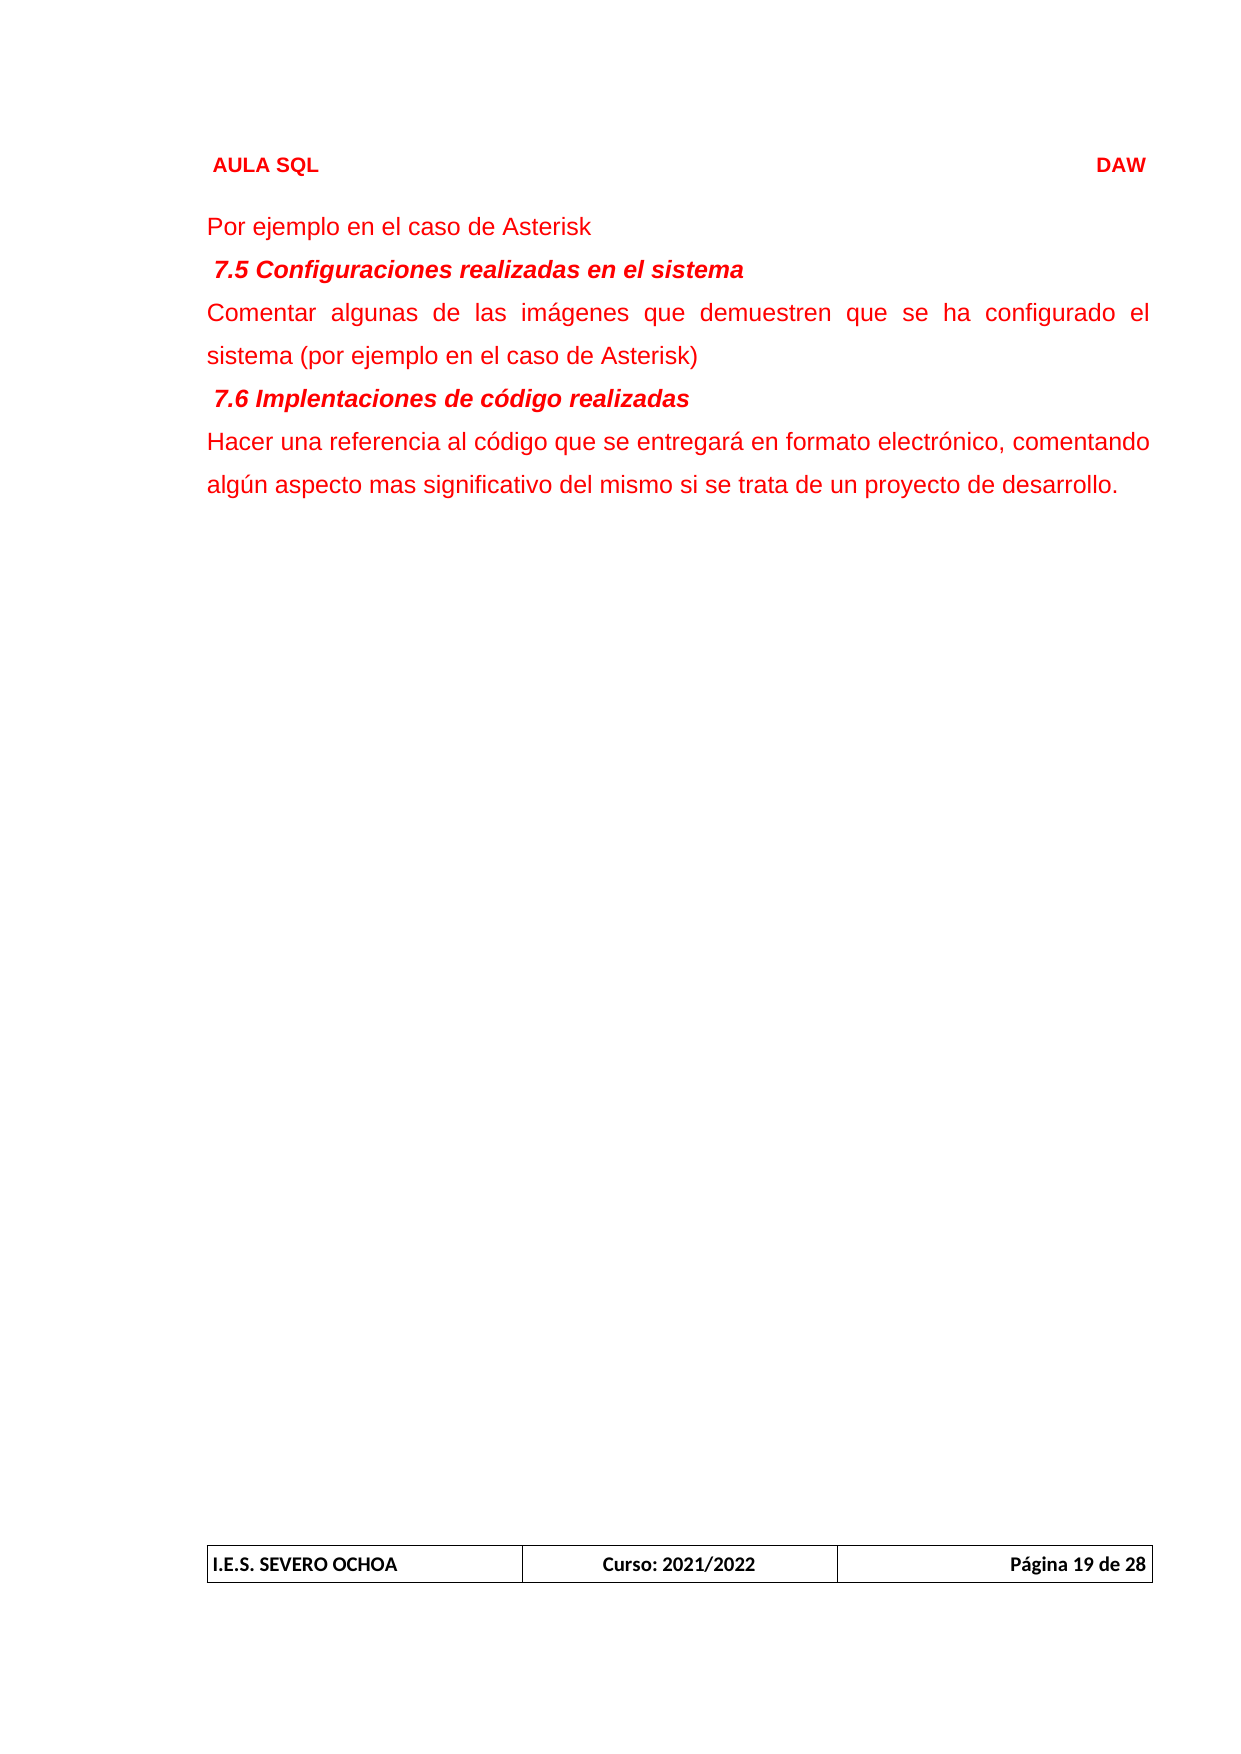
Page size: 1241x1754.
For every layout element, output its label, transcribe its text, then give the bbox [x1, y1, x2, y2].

subtitle Implentaciones de código realizadas [207, 384, 1152, 413]
text Por ejemplo en el caso de Asterisk [207, 212, 1152, 241]
text Comentar algunas de las imágenes que demuestren que se ha configurado el sistema (por ejemplo en el caso de Asterisk) [169, 298, 1152, 370]
text Hacer una referencia al código que se entregará en formato electrónico, comentando algún aspecto mas significativo del mismo si se trata de un proyecto de desarrollo. [169, 427, 1152, 499]
subtitle Configuraciones realizadas en el sistema [207, 255, 1152, 284]
